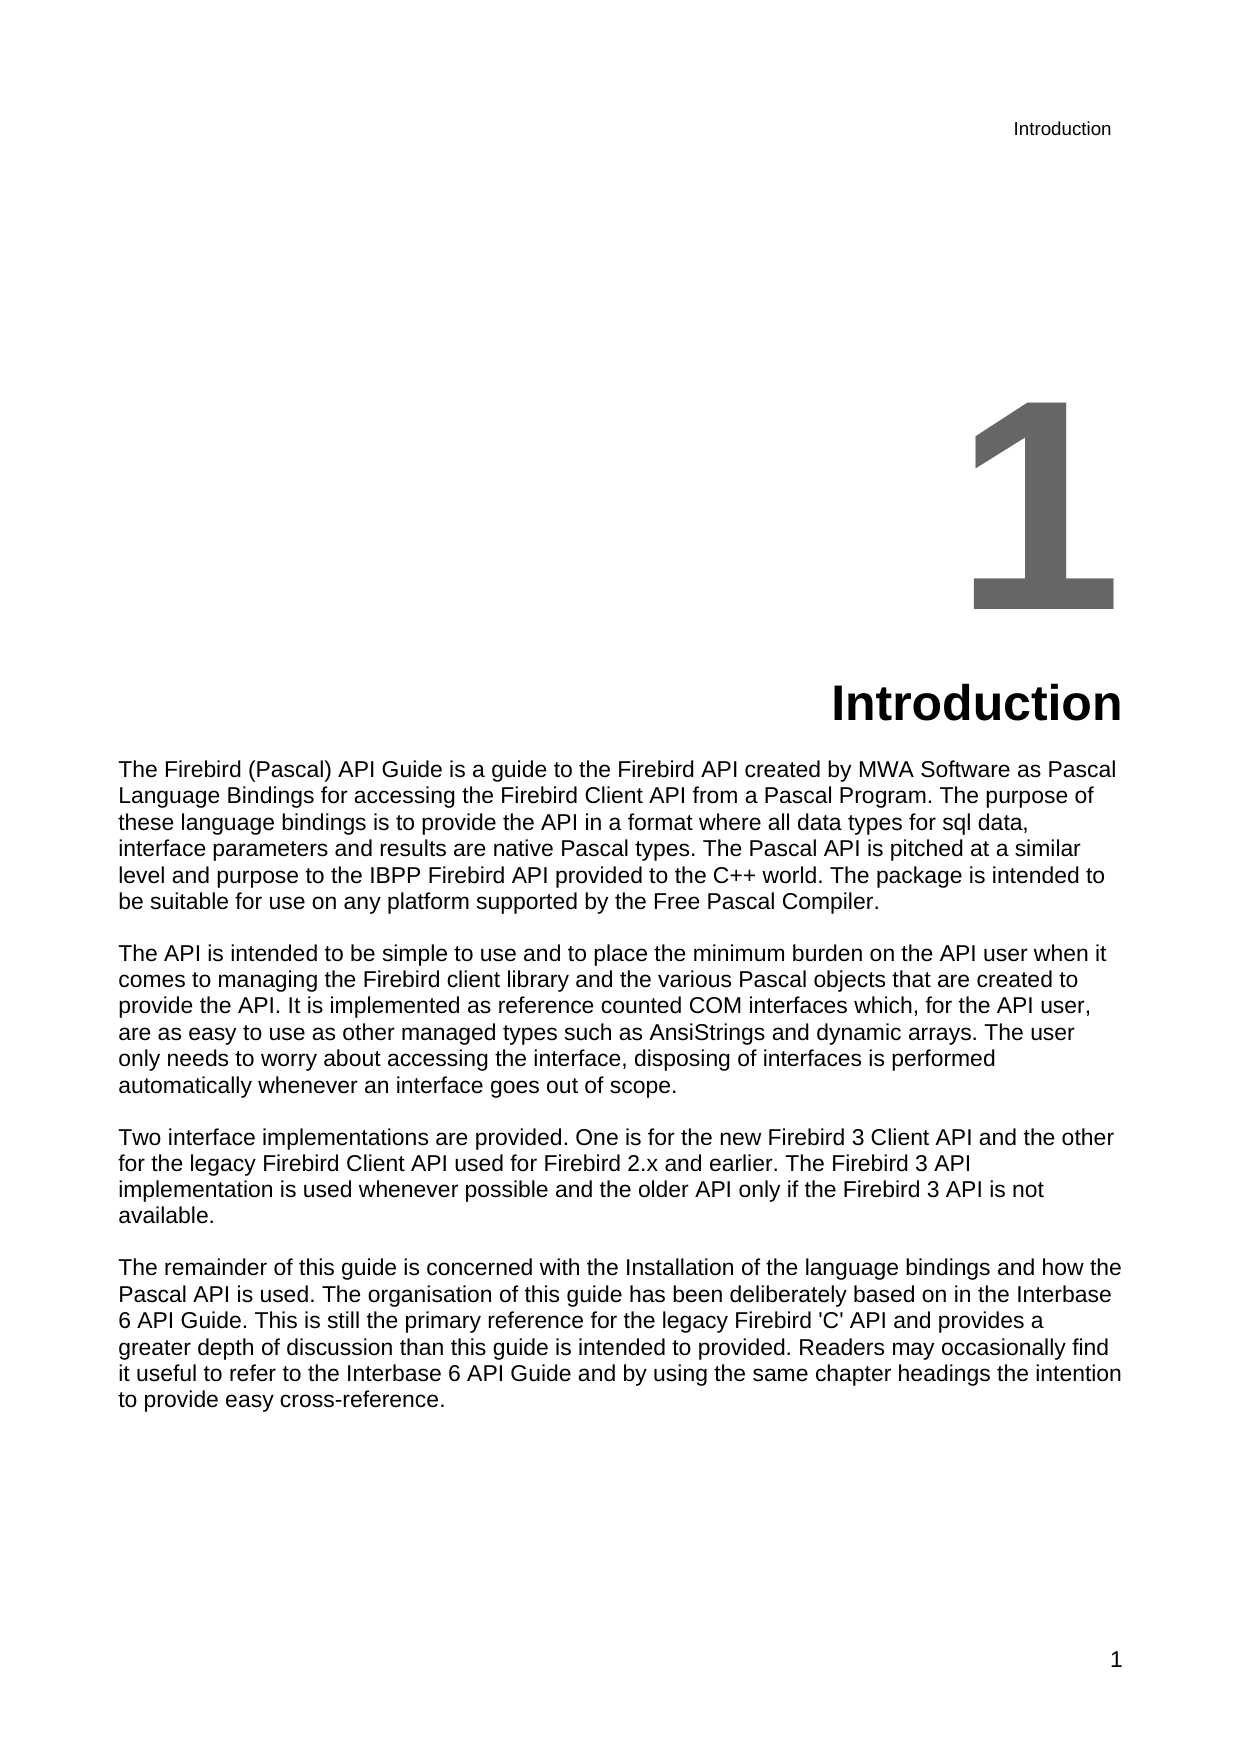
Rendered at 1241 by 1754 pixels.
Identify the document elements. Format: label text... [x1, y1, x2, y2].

text The remainder of this guide is concerned with the Installation of the language bindings and how the Pascal API is used. The organisation of this guide has been deliberately based on in the Interbase 6 API Guide. This is still the primary reference for the legacy Firebird 'C' API and provides a greater depth of discussion than this guide is intended to provided. Readers may occasionally find it useful to refer to the Interbase 6 API Guide and by using the same chapter headings the intention to provide easy cross-reference. [118, 1254, 1122, 1412]
text The API is intended to be simple to use and to place the minimum burden on the API user when it comes to managing the Firebird client library and the various Pascal objects that are created to provide the API. It is implemented as reference counted COM interfaces which, for the API user, are as easy to use as other managed types such as AnsiStrings and dynamic arrays. The user only needs to worry about accessing the interface, disposing of interfaces is performed automatically whenever an interface goes out of scope. [118, 940, 1122, 1098]
subtitle Introduction [81, 328, 1122, 731]
text Two interface implementations are provided. One is for the new Firebird 3 Client API and the other for the legacy Firebird Client API used for Firebird 2.x and earlier. The Firebird 3 API implementation is used whenever possible and the older API only if the Firebird 3 API is not available. [118, 1123, 1122, 1229]
text The Firebird (Pascal) API Guide is a guide to the Firebird API created by MWA Software as Pascal Language Bindings for accessing the Firebird Client API from a Pascal Program. The purpose of these language bindings is to provide the API in a format where all data types for sql data, interface parameters and results are native Pascal types. The Pascal API is pitched at a similar level and purpose to the IBPP Firebird API provided to the C++ world. The package is intended to be suitable for use on any platform supported by the Free Pascal Compiler. [118, 756, 1122, 914]
